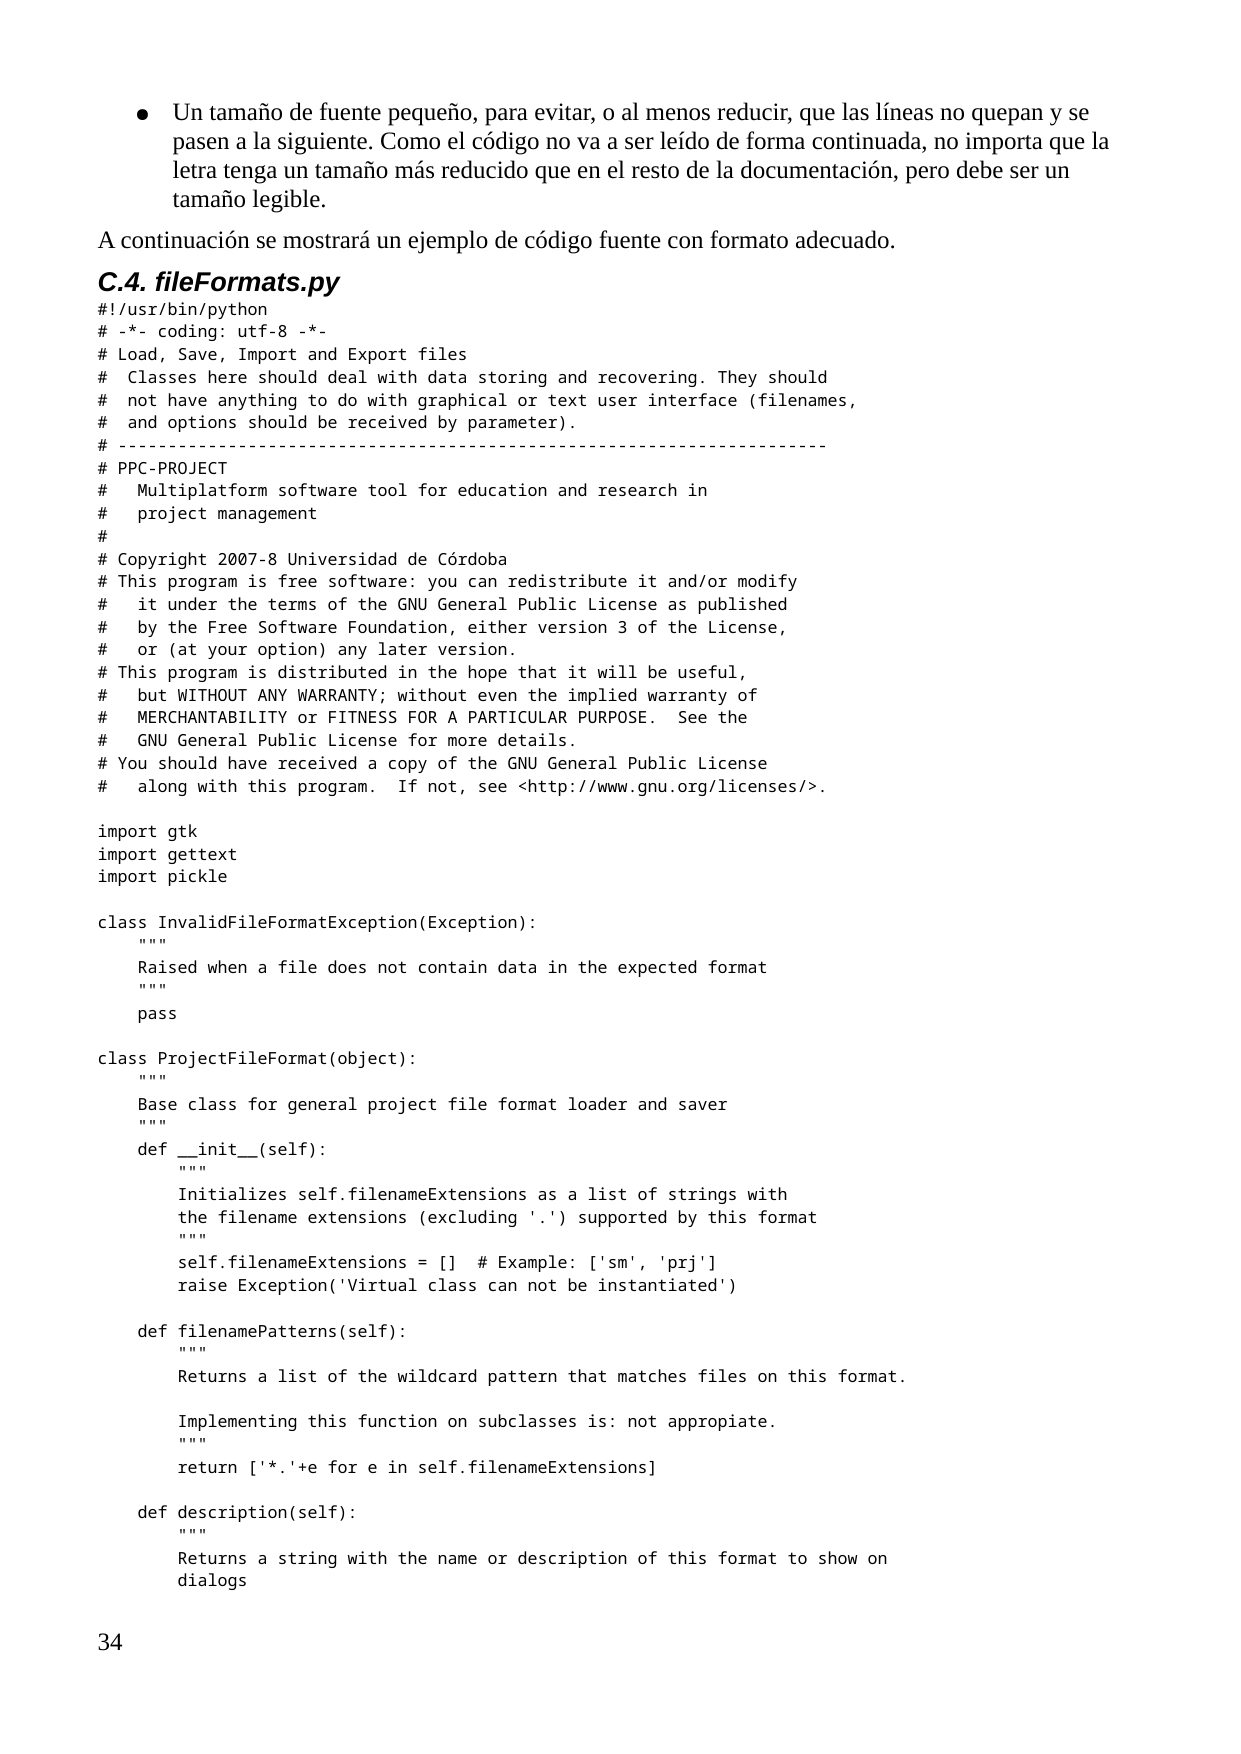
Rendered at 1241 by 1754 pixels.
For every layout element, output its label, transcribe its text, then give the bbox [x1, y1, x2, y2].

text """ [97, 1524, 1113, 1546]
text """ [97, 1228, 1113, 1251]
text # This program is free software: you can redistribute it and/or modify [97, 570, 1113, 593]
text # GNU General Public License for more details. [97, 729, 1113, 752]
text Initializes self.filenameExtensions as a list of strings with [97, 1183, 1113, 1206]
text class InvalidFileFormatException(Exception): [97, 911, 1113, 933]
text # PPC-PROJECT [97, 456, 1113, 479]
text Raised when a file does not contain data in the expected format [97, 956, 1113, 979]
text class ProjectFileFormat(object): [97, 1047, 1113, 1069]
text self.filenameExtensions = [] # Example: ['sm', 'prj'] [97, 1251, 1113, 1274]
text # project management [97, 502, 1113, 524]
text # [97, 524, 1113, 547]
text # Classes here should deal with data storing and recovering. They should [97, 366, 1113, 388]
text # and options should be received by parameter). [97, 411, 1113, 434]
text # not have anything to do with graphical or text user interface (filenames, [97, 388, 1113, 411]
text # ----------------------------------------------------------------------- [97, 434, 1113, 456]
text def __init__(self): [97, 1138, 1113, 1160]
text """ [97, 1160, 1113, 1183]
text pass [97, 1001, 1113, 1024]
text raise Exception('Virtual class can not be instantiated') [97, 1274, 1113, 1297]
text # it under the terms of the GNU General Public License as published [97, 593, 1113, 615]
subtitle fileFormats.py [97, 266, 1113, 297]
text import gtk [97, 820, 1113, 842]
text return ['*.'+e for e in self.filenameExtensions] [97, 1456, 1113, 1478]
text #!/usr/bin/python [97, 297, 1113, 320]
text """ [97, 1115, 1113, 1138]
text def filenamePatterns(self): [97, 1319, 1113, 1342]
text import pickle [97, 865, 1113, 888]
text # or (at your option) any later version. [97, 638, 1113, 661]
text # This program is distributed in the hope that it will be useful, [97, 661, 1113, 683]
text # -*- coding: utf-8 -*- [97, 320, 1113, 343]
list Un tamaño de fuente pequeño, para evitar, o al menos reducir, que las líneas no quepan y se pasen a la siguiente. Como el código no va a ser leído de forma continuada, no importa que la letra tenga un tamaño más reducido que en el resto de la documentación, pero debe ser un tamaño legible. [135, 97, 1113, 212]
text # but WITHOUT ANY WARRANTY; without even the implied warranty of [97, 683, 1113, 706]
text Implementing this function on subclasses is: not appropiate. [97, 1410, 1113, 1433]
text """ [97, 1069, 1113, 1092]
text the filename extensions (excluding '.') supported by this format [97, 1206, 1113, 1228]
text Returns a list of the wildcard pattern that matches files on this format. [97, 1365, 1113, 1387]
text dialogs [97, 1569, 1113, 1592]
text # by the Free Software Foundation, either version 3 of the License, [97, 615, 1113, 638]
text """ [97, 1433, 1113, 1456]
text # Multiplatform software tool for education and research in [97, 479, 1113, 502]
text """ [97, 979, 1113, 1001]
text def description(self): [97, 1501, 1113, 1524]
text """ [97, 933, 1113, 956]
text Returns a string with the name or description of this format to show on [97, 1546, 1113, 1569]
text # Copyright 2007-8 Universidad de Córdoba [97, 547, 1113, 570]
text Base class for general project file format loader and saver [97, 1092, 1113, 1115]
text # MERCHANTABILITY or FITNESS FOR A PARTICULAR PURPOSE. See the [97, 706, 1113, 729]
text # You should have received a copy of the GNU General Public License [97, 752, 1113, 774]
text # Load, Save, Import and Export files [97, 343, 1113, 366]
text A continuación se mostrará un ejemplo de código fuente con formato adecuado. [97, 225, 1113, 254]
text # along with this program. If not, see <http://www.gnu.org/licenses/>. [97, 774, 1113, 797]
text """ [97, 1342, 1113, 1365]
text import gettext [97, 842, 1113, 865]
